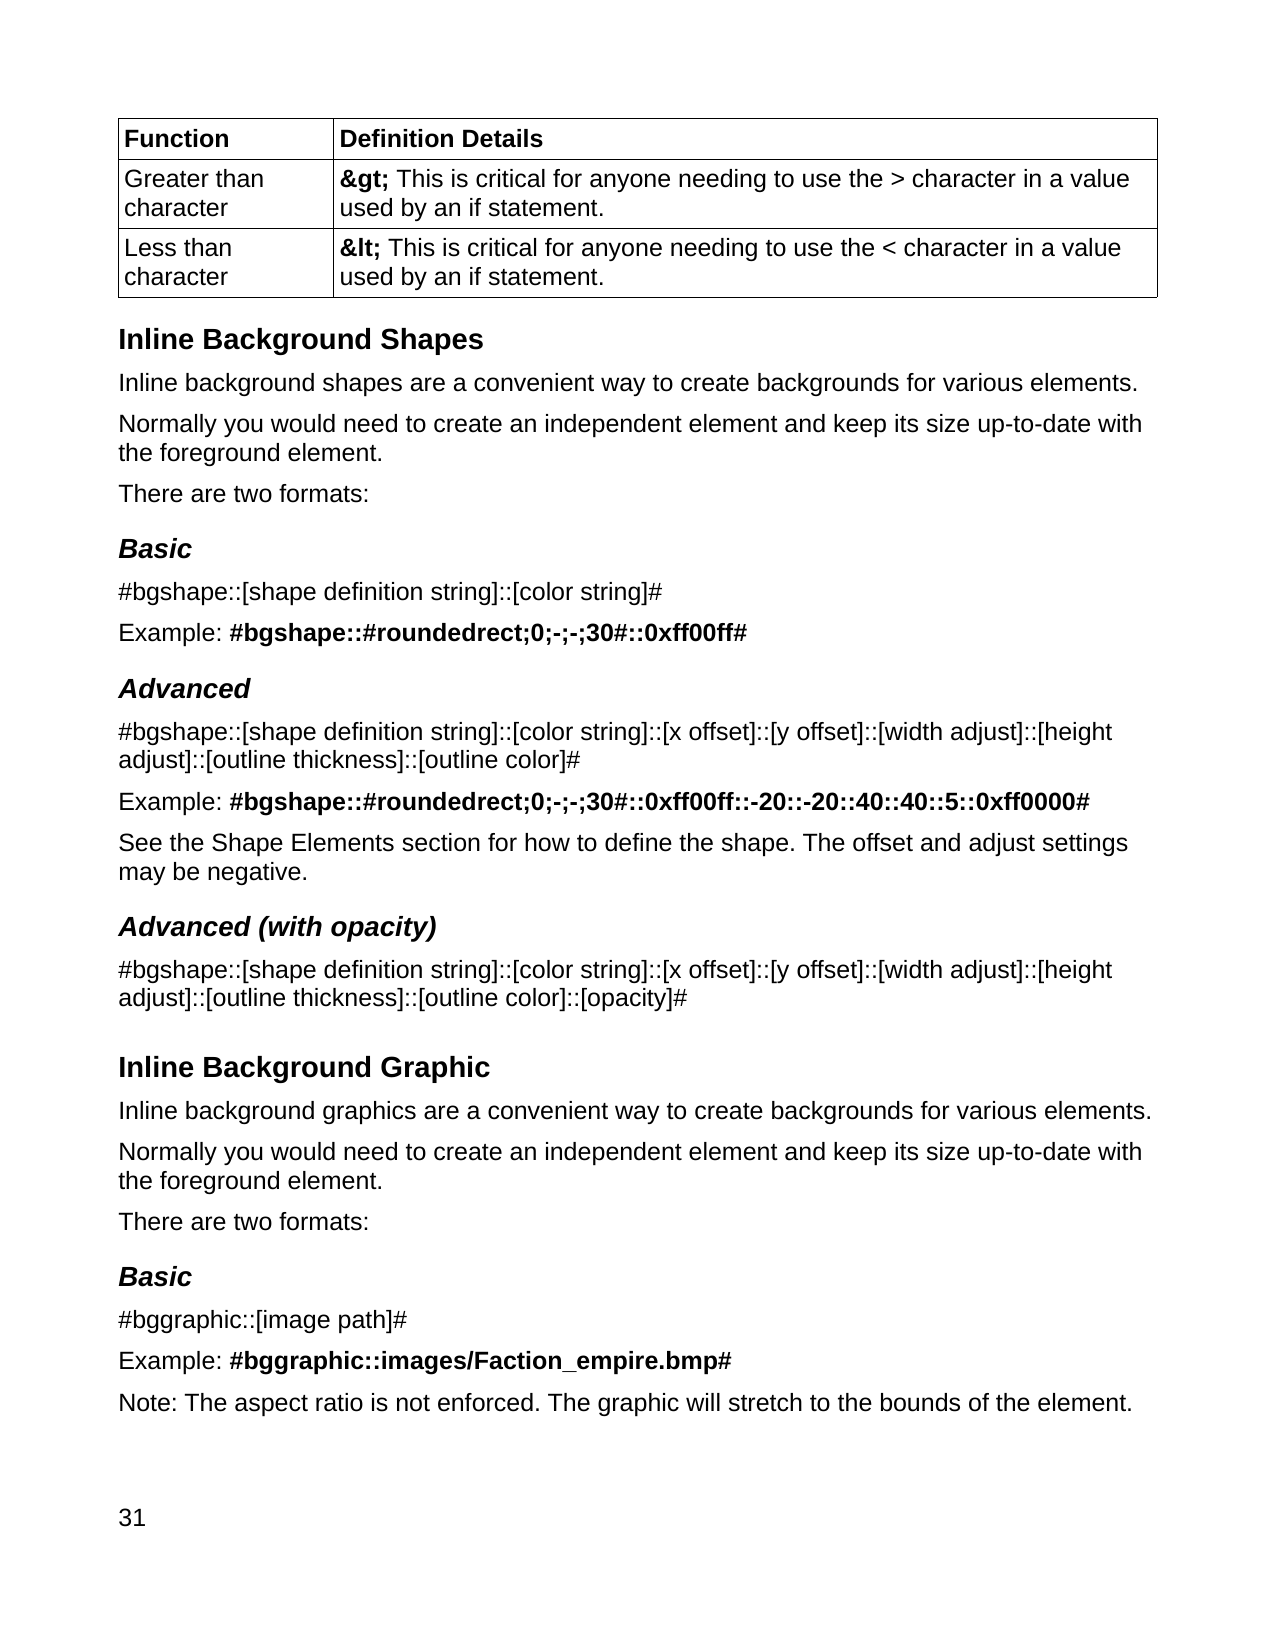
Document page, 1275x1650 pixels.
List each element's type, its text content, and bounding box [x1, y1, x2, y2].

subtitle Basic [118, 1261, 1157, 1292]
text Example: #bgshape::#roundedrect;0;-;-;30#::0xff00ff# [118, 618, 1157, 647]
text Example: #bggraphic::images/Faction_empire.bmp# [118, 1346, 1157, 1375]
table_cell &gt; This is critical for anyone needing to use the > character in a value used by an if statement. [334, 160, 1157, 227]
text Normally you would need to create an independent element and keep its size up-to-date with the foreground element. [118, 409, 1157, 466]
text #bgshape::[shape definition string]::[color string]::[x offset]::[y offset]::[width adjust]::[height adjust]::[outline thickness]::[outline color]# [118, 716, 1157, 774]
subtitle Inline Background Graphic [118, 1049, 1157, 1083]
subtitle Inline Background Shapes [118, 322, 1157, 355]
subtitle Advanced (with opacity) [118, 910, 1157, 942]
text #bgshape::[shape definition string]::[color string]::[x offset]::[y offset]::[width adjust]::[height adjust]::[outline thickness]::[outline color]::[opacity]# [118, 954, 1157, 1012]
table_header Function [119, 119, 333, 158]
table_cell Greater than character [119, 160, 333, 227]
text Normally you would need to create an independent element and keep its size up-to-date with the foreground element. [118, 1137, 1157, 1194]
text Inline background shapes are a convenient way to create backgrounds for various elements. [118, 368, 1157, 396]
subtitle Advanced [118, 672, 1157, 704]
text There are two formats: [118, 1207, 1157, 1236]
text #bgshape::[shape definition string]::[color string]# [118, 577, 1157, 606]
table_cell Less than character [119, 229, 333, 297]
table_cell &lt; This is critical for anyone needing to use the < character in a value used by an if statement. [334, 229, 1157, 297]
text Note: The aspect ratio is not enforced. The graphic will stretch to the bounds of the element. [118, 1387, 1157, 1416]
text Inline background graphics are a convenient way to create backgrounds for various elements. [118, 1096, 1157, 1124]
table_header Definition Details [334, 119, 1157, 158]
text Example: #bgshape::#roundedrect;0;-;-;30#::0xff00ff::-20::-20::40::40::5::0xff0000# [118, 786, 1157, 815]
subtitle Basic [118, 533, 1157, 564]
text See the Shape Elements section for how to define the shape. The offset and adjust settings may be negative. [118, 828, 1157, 885]
text There are two formats: [118, 479, 1157, 508]
text #bggraphic::[image path]# [118, 1305, 1157, 1334]
